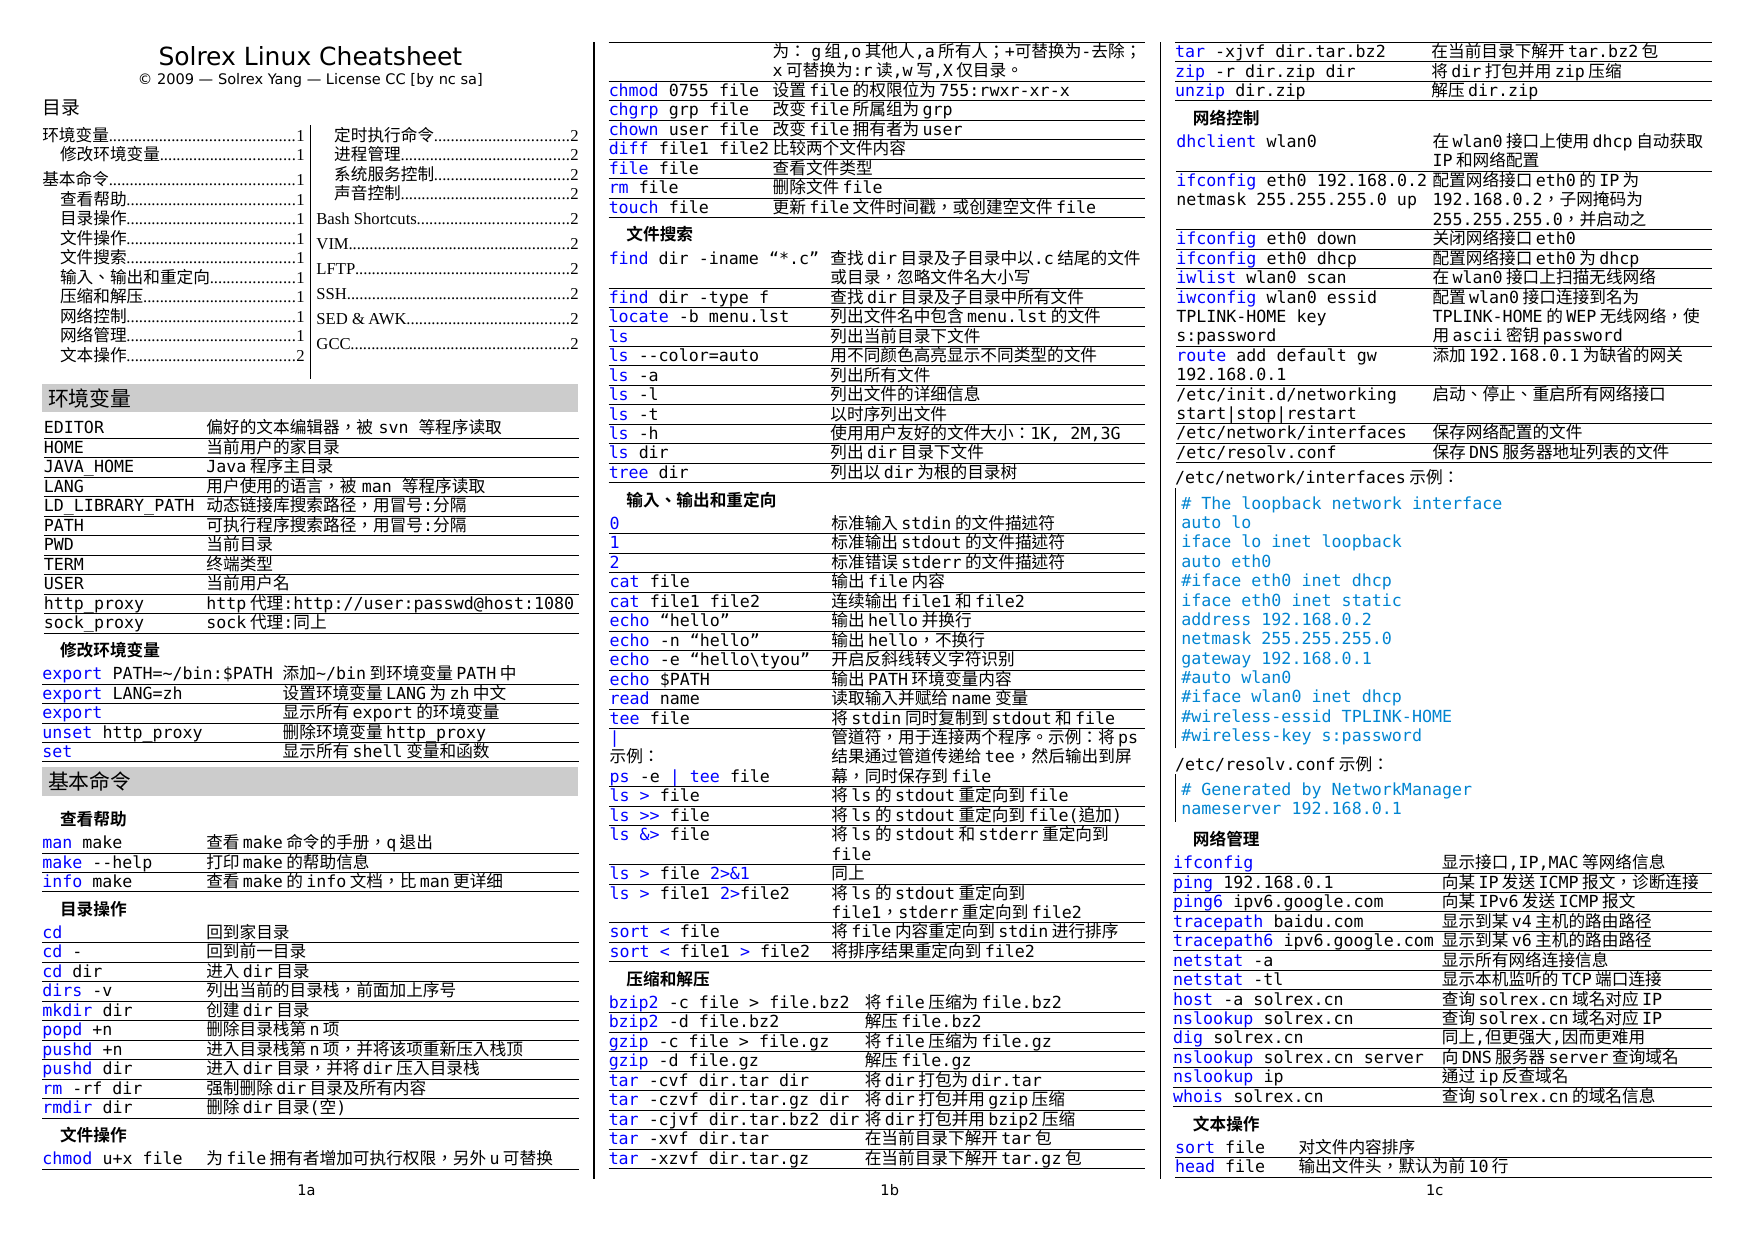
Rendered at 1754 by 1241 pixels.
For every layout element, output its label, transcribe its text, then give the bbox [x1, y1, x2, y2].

table_header cd [42, 923, 206, 942]
text address 192.168.0.2 [1176, 610, 1712, 629]
table_cell cd dir [42, 963, 206, 981]
table_header dhclient wlan0 [1176, 132, 1432, 171]
table_cell 删除dir目录(空) [206, 1099, 578, 1118]
subtitle 修改环境变量 [48, 638, 578, 661]
table_cell 同上,但更强大,因而更难用 [1442, 1029, 1712, 1048]
subtitle 输入、输出和重定向 [614, 488, 1145, 511]
table_cell 动态链接库搜索路径，用冒号:分隔 [206, 497, 578, 516]
subtitle 目录操作 [48, 897, 578, 920]
table_cell tar -czvf dir.tar.gz dir [609, 1091, 864, 1109]
table_cell 将dir打包为dir.tar [865, 1072, 1145, 1090]
table_header 在wlan0接口上使用dhcp自动获取IP和网络配置 [1432, 132, 1712, 171]
table_cell echo $PATH [609, 671, 831, 689]
table_cell set [42, 743, 282, 761]
table_cell LD_LIBRARY_PATH [44, 497, 206, 516]
subtitle 网络管理 [1181, 827, 1712, 850]
text 文件搜索 1 [60, 248, 304, 267]
table_cell ls --color=auto [609, 347, 830, 365]
table_cell 向DNS服务器server查询域名 [1442, 1049, 1712, 1067]
table_header 回到家目录 [206, 923, 578, 942]
table_cell pushd +n [42, 1041, 206, 1059]
text 压缩和解压 1 [60, 287, 304, 306]
table_cell 在当前目录下解开tar.bz2包 [1431, 43, 1712, 61]
table_cell ls [609, 327, 830, 346]
text LFTP 2 [316, 259, 578, 278]
text 基本命令 1 [42, 170, 304, 189]
table_cell gzip -d file.gz [609, 1052, 864, 1071]
table_cell 删除环境变量http_proxy [283, 724, 578, 742]
table_cell nslookup solrex.cn server [1173, 1049, 1442, 1067]
table_cell 将ls的stdout重定向到file1，stderr重定向到file2 [831, 885, 1145, 922]
table_header find dir -iname “*.c” [609, 249, 830, 287]
table_header man make [42, 833, 206, 852]
subtitle 文件搜索 [614, 223, 1145, 246]
table_cell | 示例： ps -e | tee file [609, 729, 831, 786]
table_cell 设置file的权限位为755:rwxr-xr-x [773, 82, 1145, 100]
table_cell export LANG=zh [42, 685, 282, 703]
table_cell 用不同颜色高亮显示不同类型的文件 [830, 347, 1145, 365]
text 进程管理 2 [334, 145, 578, 164]
text SSH 2 [316, 284, 578, 303]
subtitle 环境变量 [42, 384, 578, 412]
text 修改环境变量 1 [60, 145, 304, 164]
table_cell HOME [44, 439, 206, 457]
table_cell 设置环境变量LANG为zh中文 [283, 685, 578, 703]
subtitle 查看帮助 [48, 807, 578, 830]
text iface lo inet loopback [1176, 532, 1712, 552]
table_cell netstat -tl [1173, 971, 1442, 989]
table_cell 输出hello，不换行 [831, 632, 1145, 650]
table_cell ls >> file [609, 807, 831, 825]
table_cell 解压dir.zip [1431, 82, 1712, 100]
text 查看帮助 1 [60, 189, 304, 209]
table_cell 当前用户的家目录 [206, 439, 578, 457]
table_cell 在wlan0接口上扫描无线网络 [1432, 269, 1712, 287]
table_cell 输出PATH环境变量内容 [831, 671, 1145, 689]
table_header chmod u+x file [42, 1149, 206, 1168]
table_cell tar -cjvf dir.tar.bz2 dir [609, 1111, 864, 1129]
subtitle 网络控制 [1181, 106, 1712, 129]
table_cell info make [42, 873, 206, 891]
table_cell 终端类型 [206, 556, 578, 574]
text gateway 192.168.0.1 [1176, 649, 1712, 668]
table_cell tracepath6 ipv6.google.com [1173, 932, 1442, 950]
table_cell http_proxy [44, 595, 206, 613]
table_cell 更新file文件时间戳，或创建空文件file [773, 199, 1145, 217]
table_cell mkdir dir [42, 1002, 206, 1020]
table_cell ls -a [609, 366, 830, 385]
table_cell cd - [42, 943, 206, 962]
table_cell popd +n [42, 1021, 206, 1040]
table_cell bzip2 -d file.bz2 [609, 1013, 864, 1032]
table_cell 读取输入并赋给name变量 [831, 690, 1145, 708]
table_cell rm file [609, 179, 772, 198]
table_cell USER [44, 575, 206, 593]
table_cell host -a solrex.cn [1173, 990, 1442, 1009]
table_cell JAVA_HOME [44, 458, 206, 477]
text 网络控制 1 [60, 306, 304, 326]
table_cell 解压file.bz2 [865, 1013, 1145, 1032]
table_cell ls > file [609, 787, 831, 806]
table_cell head file [1175, 1158, 1298, 1177]
table_cell 开启反斜线转义字符识别 [831, 651, 1145, 669]
table_cell 改变file拥有者为user [773, 121, 1145, 139]
table_cell 2 [609, 554, 831, 572]
text 文件操作 1 [60, 228, 304, 248]
table_cell nslookup solrex.cn [1173, 1010, 1442, 1028]
table_cell ls -h [609, 425, 830, 443]
table_cell 查询solrex.cn域名对应IP [1442, 1010, 1712, 1028]
table_cell ls -l [609, 386, 830, 404]
table_header 查找dir目录及子目录中以.c结尾的文件或目录，忽略文件名大小写 [830, 249, 1145, 287]
table_cell 关闭网络接口eth0 [1432, 230, 1712, 248]
text SED & AWK 2 [316, 309, 578, 328]
subtitle 文本操作 [1181, 1112, 1712, 1135]
text 目录操作 1 [60, 209, 304, 228]
table_cell tar -xjvf dir.tar.bz2 [1175, 43, 1431, 61]
table_cell ls &> file [609, 826, 831, 864]
text # The loopback network interface [1176, 488, 1712, 513]
table_cell sock_proxy [44, 614, 206, 632]
table_cell diff file1 file2 [609, 140, 772, 159]
table_cell 创建dir目录 [206, 1002, 578, 1020]
table_cell find dir -type f [609, 289, 830, 307]
table_cell dig solrex.cn [1173, 1029, 1442, 1048]
text #iface wlan0 inet dhcp [1176, 687, 1712, 707]
table_cell locate -b menu.lst [609, 308, 830, 326]
table_cell export [42, 704, 282, 722]
table_cell 比较两个文件内容 [773, 140, 1145, 159]
table_cell 回到前一目录 [206, 943, 578, 962]
table_cell 添加192.168.0.1为缺省的网关 [1432, 347, 1712, 384]
table_cell 显示所有export的环境变量 [283, 704, 578, 722]
table_cell ls > file 2>&1 [609, 865, 831, 883]
table_cell 将stdin同时复制到stdout和file [831, 710, 1145, 728]
table_cell 配置网络接口eth0的IP为192.168.0.2，子网掩码为255.255.255.0，并启动之 [1432, 172, 1712, 229]
table_header 对文件内容排序 [1298, 1138, 1712, 1157]
table_cell 将ls的stdout重定向到file(追加) [831, 807, 1145, 825]
table_cell 使用用户友好的文件大小：1K, 2M,3G [830, 425, 1145, 443]
table_cell 标准输出stdout的文件描述符 [831, 534, 1145, 553]
table_cell ls > file1 2>file2 [609, 885, 831, 922]
table_cell 以时序列出文件 [830, 405, 1145, 424]
table_header 为： g组,o其他人,a所有人；+可替换为-去除；x可替换为:r读,w写,X仅目录。 [773, 43, 1145, 81]
table_cell 将dir打包并用zip压缩 [1431, 62, 1712, 81]
table_cell sort < file [609, 923, 831, 942]
text 网络管理 1 [60, 326, 304, 345]
table_cell echo -n “hello” [609, 632, 831, 650]
table_cell 显示到某v6主机的路由路径 [1442, 932, 1712, 950]
table_cell 同上 [831, 865, 1145, 883]
table_cell 强制删除dir目录及所有内容 [206, 1080, 578, 1098]
table_cell 向某IP发送ICMP报文，诊断连接 [1442, 874, 1712, 892]
table_cell ifconfig eth0 192.168.0.2 netmask 255.255.255.0 up [1176, 172, 1432, 229]
table_cell 列出以dir为根的目录树 [830, 464, 1145, 482]
table_cell tar -cvf dir.tar dir [609, 1072, 864, 1090]
table_cell 通过ip反查域名 [1442, 1068, 1712, 1087]
table_cell unset http_proxy [42, 724, 282, 742]
table_cell 配置wlan0接口连接到名为TPLINK-HOME的WEP无线网络，使用ascii密钥password [1432, 289, 1712, 346]
text #wireless-key s:password [1176, 726, 1712, 748]
table_cell tar -xvf dir.tar [609, 1130, 864, 1148]
table_cell 打印make的帮助信息 [206, 854, 578, 872]
table_cell ping6 ipv6.google.com [1173, 893, 1442, 911]
table_cell cat file1 file2 [609, 593, 831, 611]
table_cell sock代理:同上 [206, 614, 578, 632]
table_cell PATH [44, 517, 206, 535]
text /etc/network/interfaces示例： [1175, 468, 1712, 488]
text GCC 2 [316, 334, 578, 353]
table_header 标准输入stdin的文件描述符 [831, 514, 1145, 533]
table_cell 标准错误stderr的文件描述符 [831, 554, 1145, 572]
subtitle 文件操作 [48, 1123, 578, 1146]
table_cell 查看文件类型 [773, 160, 1145, 178]
table_cell 显示所有shell变量和函数 [283, 743, 578, 761]
subtitle 目录 [42, 94, 578, 119]
table_cell Java程序主目录 [206, 458, 578, 477]
table_cell PWD [44, 536, 206, 554]
table_cell 将dir打包并用bzip2压缩 [865, 1111, 1145, 1129]
text /etc/resolv.conf示例： [1175, 754, 1712, 774]
table_cell tracepath baidu.com [1173, 912, 1442, 931]
table_header ifconfig [1173, 853, 1442, 872]
table_header 显示接口,IP,MAC等网络信息 [1442, 853, 1712, 872]
table_cell /etc/network/interfaces [1176, 424, 1432, 443]
table_cell 列出当前的目录栈，前面加上序号 [206, 982, 578, 1001]
table_cell 可执行程序搜索路径，用冒号:分隔 [206, 517, 578, 535]
text © 2009 — Solrex Yang — License CC [by nc sa] [42, 71, 578, 88]
table_header bzip2 -c file > file.bz2 [609, 993, 864, 1012]
table_cell 在当前目录下解开tar包 [865, 1130, 1145, 1148]
text iface eth0 inet static [1176, 591, 1712, 610]
table_cell 输出file内容 [831, 573, 1145, 592]
table_cell 进入dir目录 [206, 963, 578, 981]
table_cell tree dir [609, 464, 830, 482]
table_cell tee file [609, 710, 831, 728]
table_cell 输出文件头，默认为前10行 [1298, 1158, 1712, 1177]
text nameserver 192.168.0.1 [1176, 799, 1712, 822]
table_cell 解压file.gz [865, 1052, 1145, 1071]
text auto eth0 [1176, 552, 1712, 571]
table_cell 启动、停止、重启所有网络接口 [1432, 386, 1712, 423]
table_cell route add default gw 192.168.0.1 [1176, 347, 1432, 384]
text 定时执行命令 2 [334, 125, 578, 145]
text auto lo [1176, 513, 1712, 532]
table_header EDITOR [44, 418, 206, 438]
table_cell 连续输出file1和file2 [831, 593, 1145, 611]
table_cell 保存网络配置的文件 [1432, 424, 1712, 443]
table_cell sort < file1 > file2 [609, 943, 831, 961]
table_cell 查询solrex.cn的域名信息 [1442, 1088, 1712, 1106]
table_cell 查询solrex.cn域名对应IP [1442, 990, 1712, 1009]
table_cell 显示本机监听的TCP端口连接 [1442, 971, 1712, 989]
table_cell ls dir [609, 444, 830, 463]
table_header 查看make命令的手册，q退出 [206, 833, 578, 852]
table_cell 列出当前目录下文件 [830, 327, 1145, 346]
table_cell file file [609, 160, 772, 178]
table_cell iwconfig wlan0 essid TPLINK-HOME key s:password [1176, 289, 1432, 346]
table_cell cat file [609, 573, 831, 592]
table_cell 将file压缩为file.gz [865, 1033, 1145, 1051]
table_cell chgrp grp file [609, 101, 772, 120]
table_cell 保存DNS服务器地址列表的文件 [1432, 444, 1712, 462]
table_header export PATH=~/bin:$PATH [42, 664, 282, 683]
table_cell /etc/init.d/networking start|stop|restart [1176, 386, 1432, 423]
subtitle 基本命令 [42, 767, 578, 796]
table_cell 列出文件的详细信息 [830, 386, 1145, 404]
table_cell read name [609, 690, 831, 708]
table_cell chown user file [609, 121, 772, 139]
table_cell 列出所有文件 [830, 366, 1145, 385]
table_cell 删除文件file [773, 179, 1145, 198]
table_cell TERM [44, 556, 206, 574]
text #auto wlan0 [1176, 668, 1712, 687]
table_header 添加~/bin到环境变量PATH中 [283, 664, 578, 683]
text VIM 2 [316, 234, 578, 253]
table_cell /etc/resolv.conf [1176, 444, 1432, 462]
table_header [609, 43, 772, 81]
table_cell 将ls的stdout和stderr重定向到file [831, 826, 1145, 864]
table_cell unzip dir.zip [1175, 82, 1431, 100]
table_cell pushd dir [42, 1060, 206, 1079]
text 系统服务控制 2 [334, 164, 578, 184]
table_cell echo “hello” [609, 612, 831, 631]
table_cell 显示所有网络连接信息 [1442, 951, 1712, 970]
table_cell 当前用户名 [206, 575, 578, 593]
table_cell whois solrex.cn [1173, 1088, 1442, 1106]
table_header 0 [609, 514, 831, 533]
table_header 将file压缩为file.bz2 [865, 993, 1145, 1012]
table_cell iwlist wlan0 scan [1176, 269, 1432, 287]
table_cell 列出dir目录下文件 [830, 444, 1145, 463]
table_cell 改变file所属组为grp [773, 101, 1145, 120]
text #wireless-essid TPLINK-HOME [1176, 707, 1712, 726]
table_cell rmdir dir [42, 1099, 206, 1118]
table_cell ls -t [609, 405, 830, 424]
text 声音控制 2 [334, 184, 578, 203]
subtitle 压缩和解压 [614, 967, 1145, 990]
table_cell 管道符，用于连接两个程序。示例：将ps结果通过管道传递给tee，然后输出到屏幕，同时保存到file [831, 729, 1145, 786]
table_cell echo -e “hello\tyou” [609, 651, 831, 669]
text 文本操作 2 [60, 345, 304, 365]
table_header 为file拥有者增加可执行权限，另外u可替换 [206, 1149, 578, 1168]
text 环境变量 1 [42, 125, 304, 145]
table_cell touch file [609, 199, 772, 217]
table_cell 列出文件名中包含menu.lst的文件 [830, 308, 1145, 326]
table_cell make --help [42, 854, 206, 872]
table_cell 显示到某v4主机的路由路径 [1442, 912, 1712, 931]
table_cell 当前目录 [206, 536, 578, 554]
table_cell 进入目录栈第n项，并将该项重新压入栈顶 [206, 1041, 578, 1059]
text 输入、输出和重定向 1 [60, 267, 304, 287]
table_cell dirs -v [42, 982, 206, 1001]
table_cell gzip -c file > file.gz [609, 1033, 864, 1051]
table_cell 将ls的stdout重定向到file [831, 787, 1145, 806]
table_cell 删除目录栈第n项 [206, 1021, 578, 1040]
table_cell 用户使用的语言，被 man 等程序读取 [206, 478, 578, 496]
table_cell LANG [44, 478, 206, 496]
table_cell rm -rf dir [42, 1080, 206, 1098]
table_header sort file [1175, 1138, 1298, 1157]
table_cell 配置网络接口eth0为dhcp [1432, 250, 1712, 268]
table_cell tar -xzvf dir.tar.gz [609, 1150, 864, 1168]
subtitle Solrex Linux Cheatsheet [42, 42, 578, 71]
table_cell 1 [609, 534, 831, 553]
text netmask 255.255.255.0 [1176, 629, 1712, 649]
table_cell 输出hello并换行 [831, 612, 1145, 631]
table_cell netstat -a [1173, 951, 1442, 970]
text #iface eth0 inet dhcp [1176, 571, 1712, 591]
table_cell 在当前目录下解开tar.gz包 [865, 1150, 1145, 1168]
text Bash Shortcuts 2 [316, 209, 578, 228]
table_cell 将file内容重定向到stdin进行排序 [831, 923, 1145, 942]
text # Generated by NetworkManager [1176, 774, 1712, 799]
table_cell 向某IPv6发送ICMP报文 [1442, 893, 1712, 911]
table_cell ifconfig eth0 down [1176, 230, 1432, 248]
table_cell 进入dir目录，并将dir压入目录栈 [206, 1060, 578, 1079]
table_cell 将dir打包并用gzip压缩 [865, 1091, 1145, 1109]
table_header 偏好的文本编辑器，被 svn 等程序读取 [206, 418, 578, 438]
table_cell 查找dir目录及子目录中所有文件 [830, 289, 1145, 307]
table_cell chmod 0755 file [609, 82, 772, 100]
table_cell 查看make的info文档，比man更详细 [206, 873, 578, 891]
table_cell http代理:http://user:passwd@host:1080 [206, 595, 578, 613]
table_cell ifconfig eth0 dhcp [1176, 250, 1432, 268]
table_cell zip -r dir.zip dir [1175, 62, 1431, 81]
table_cell ping 192.168.0.1 [1173, 874, 1442, 892]
table_cell nslookup ip [1173, 1068, 1442, 1087]
table_cell 将排序结果重定向到file2 [831, 943, 1145, 961]
